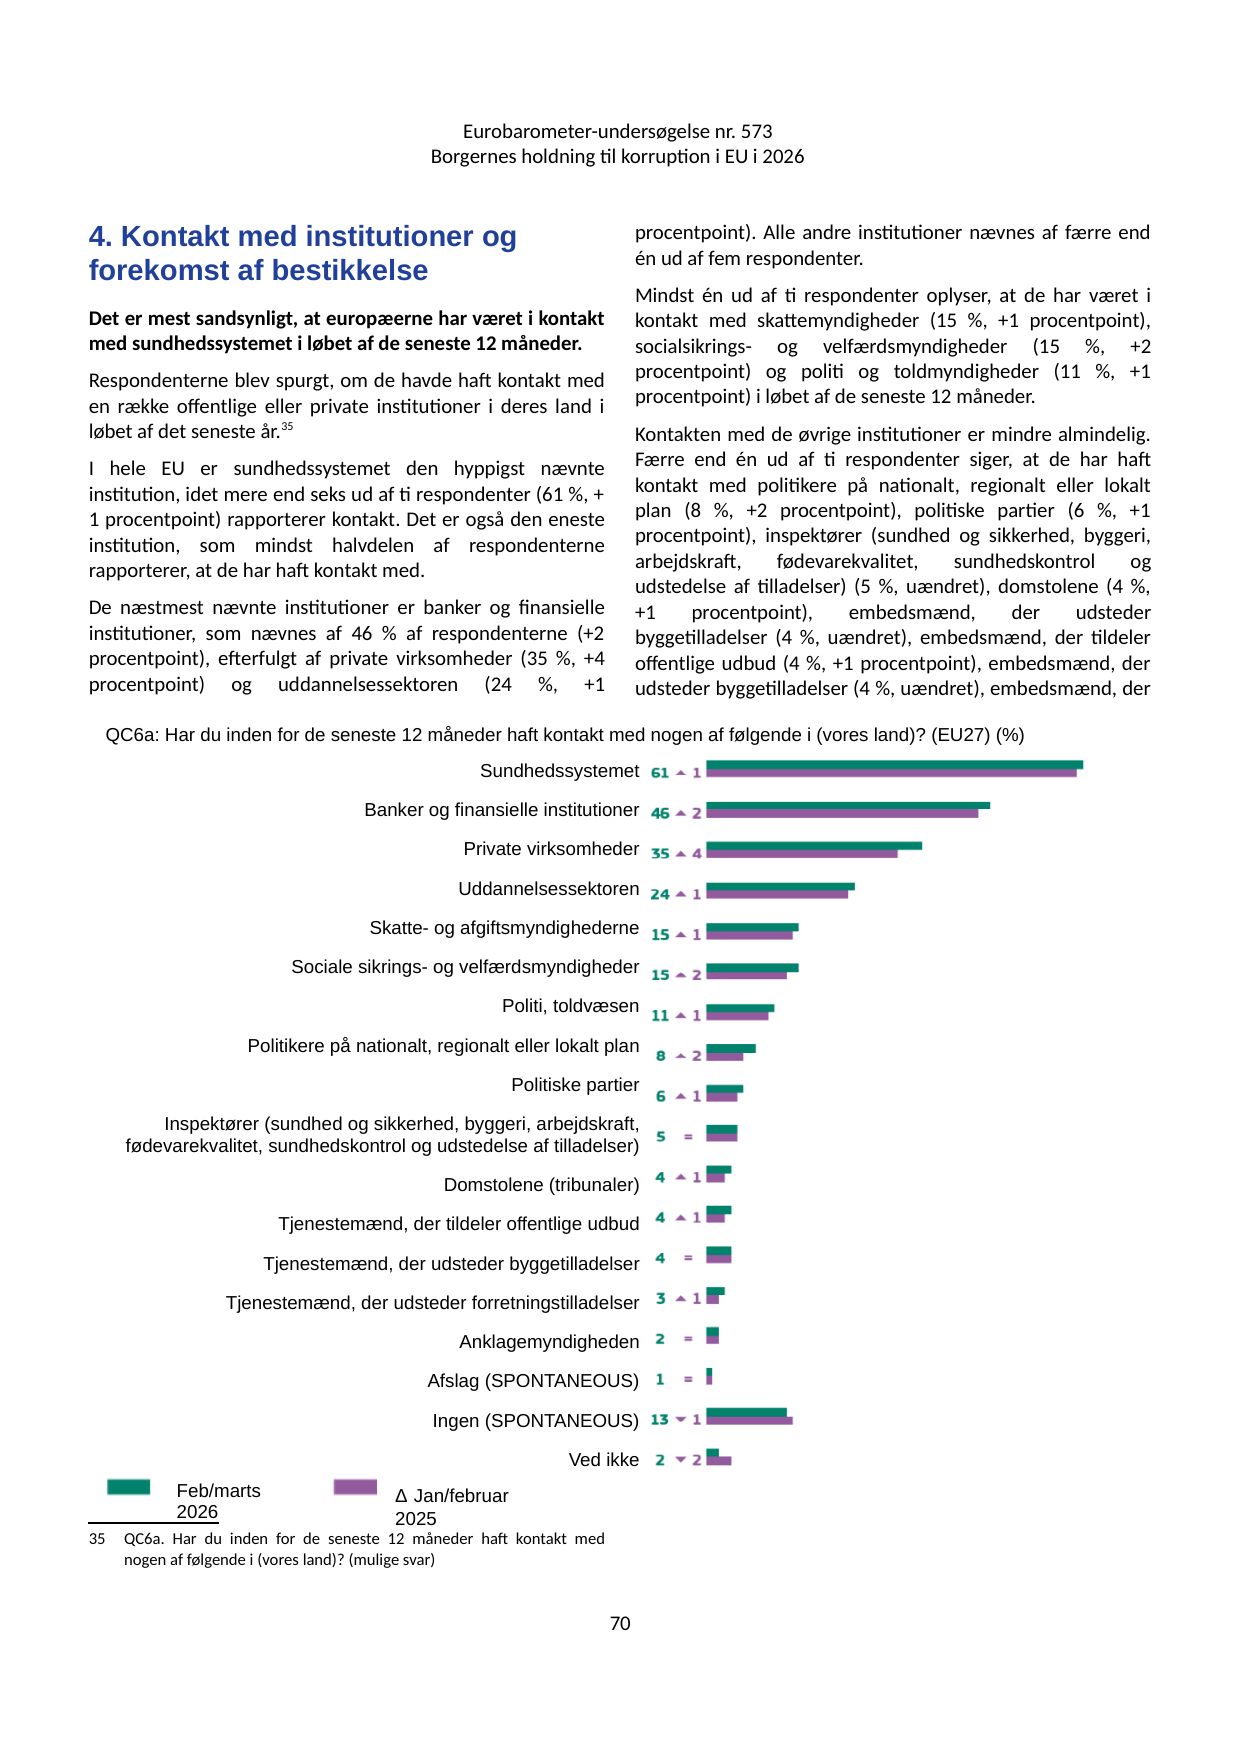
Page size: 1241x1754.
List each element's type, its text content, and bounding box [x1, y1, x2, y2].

picture [102, 1477, 377, 1496]
picture [646, 741, 1099, 1471]
text I hele EU er sundhedssystemet den hyppigst nævnte institution, idet mere end seks ud af ti respondenter (61 %, + 1 procentpoint) rapporterer kontakt. Det er også den eneste institution, som mindst halvdelen af respondenterne rapporterer, at de har haft kontakt med. [88, 456, 605, 583]
subtitle 4. Kontakt med institutioner og forekomst af bestikkelse [88, 219, 605, 286]
text De næstmest nævnte institutioner er banker og finansielle institutioner, som nævnes af 46 % af respondenterne (+2 procentpoint), efterfulgt af private virksomheder (35 %, +4 procentpoint) og uddannelsessektoren (24 %, +1 [88, 594, 605, 696]
text Mindst én ud af ti respondenter oplyser, at de har været i kontakt med skattemyndigheder (15 %, +1 procentpoint), socialsikrings- og velfærdsmyndigheder (15 %, +2 procentpoint) og politi og toldmyndigheder (11 %, +1 procentpoint) i løbet af de seneste 12 måneder. [635, 282, 1152, 409]
text Respondenterne blev spurgt, om de havde haft kontakt med en række offentlige eller private institutioner i deres land i løbet af det seneste år. [88, 367, 605, 444]
text QC6a. Har du inden for de seneste 12 måneder haft kontakt med nogen af følgende i (vores land)? (mulige svar) [88, 1529, 605, 1569]
text procentpoint). Alle andre institutioner nævnes af færre end én ud af fem respondenter. [635, 219, 1152, 270]
text Kontakten med de øvrige institutioner er mindre almindelig. Færre end én ud af ti respondenter siger, at de har haft kontakt med politikere på nationalt, regionalt eller lokalt plan (8 %, +2 procentpoint), politiske partier (6 %, +1 procentpoint), inspektører (sundhed og sikkerhed, byggeri, arbejdskraft, fødevarekvalitet, sundhedskontrol og udstedelse af tilladelser) (5 %, uændret), domstolene (4 %, +1 procentpoint), embedsmænd, der udsteder byggetilladelser (4 %, uændret), embedsmænd, der tildeler offentlige udbud (4 %, +1 procentpoint), embedsmænd, der udsteder byggetilladelser (4 %, uændret), embedsmænd, der [635, 421, 1152, 701]
text Det er mest sandsynligt, at europæerne har været i kontakt med sundhedssystemet i løbet af de seneste 12 måneder. [88, 305, 605, 356]
